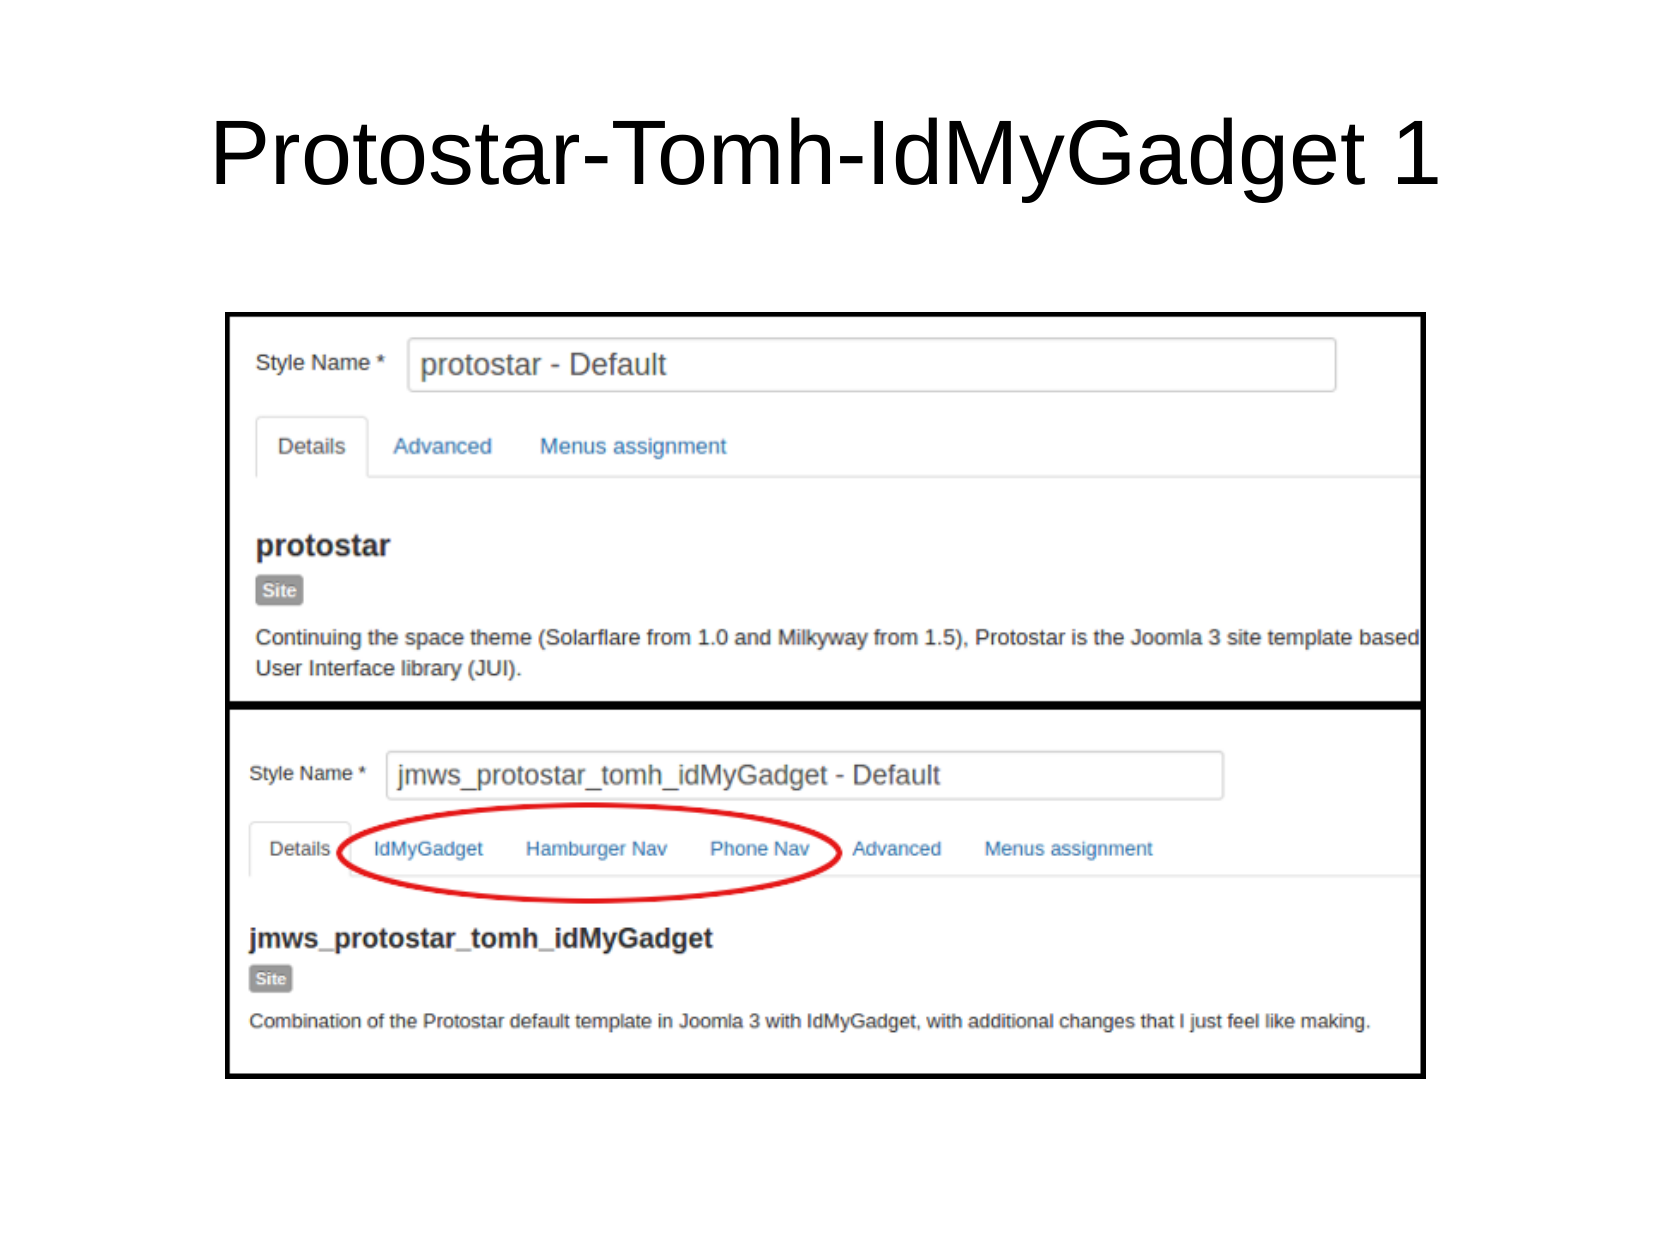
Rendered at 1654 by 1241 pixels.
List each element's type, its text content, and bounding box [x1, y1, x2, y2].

title Protostar-Tomh-IdMyGadget 1 [82, 49, 1571, 257]
picture [225, 312, 1426, 1079]
